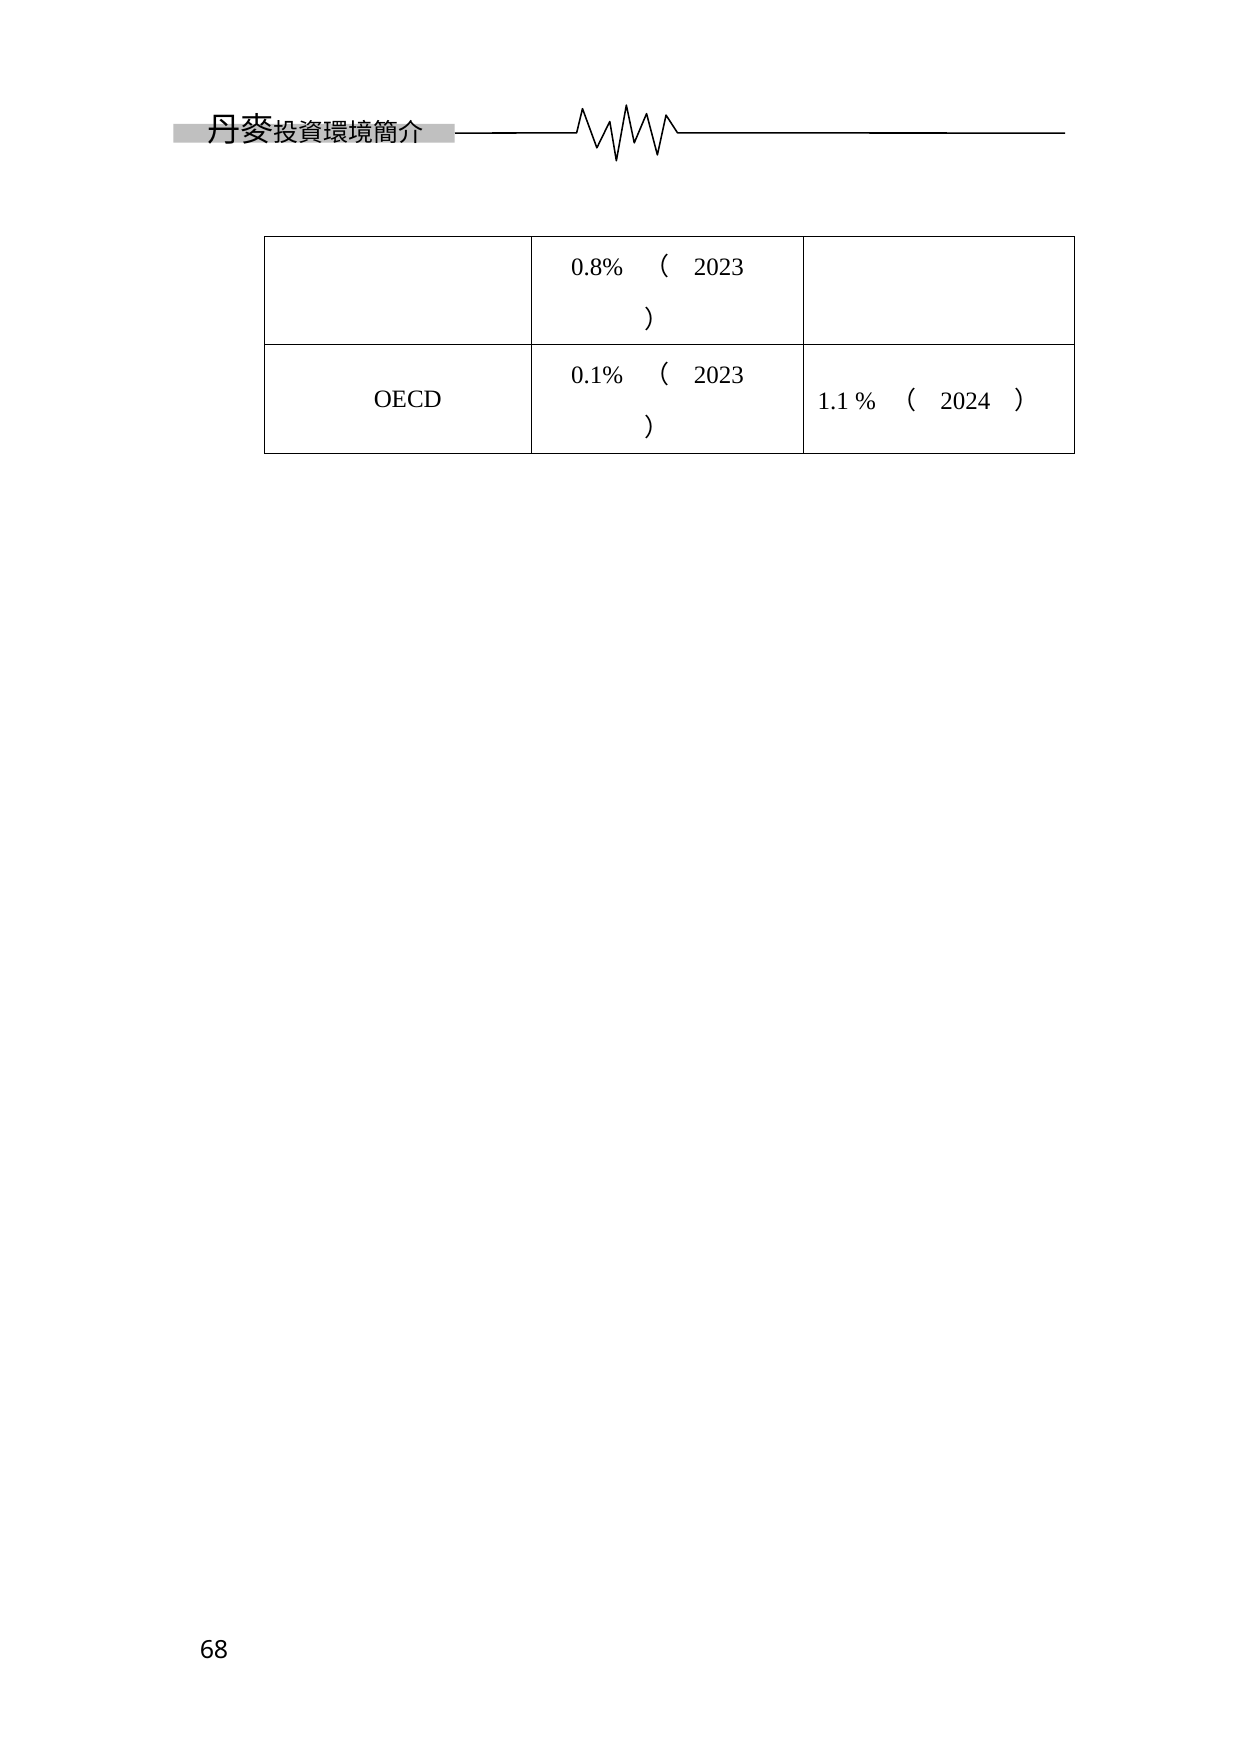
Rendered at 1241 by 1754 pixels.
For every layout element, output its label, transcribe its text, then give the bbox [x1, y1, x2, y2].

table_cell [265, 237, 531, 344]
table_cell 0.1%（2023） [532, 345, 803, 452]
table_cell [804, 237, 1074, 344]
table_cell - 0.8%（2023） [532, 237, 803, 344]
table_cell OECD [265, 345, 531, 452]
table_cell 1.1 %（2024） [804, 345, 1074, 452]
